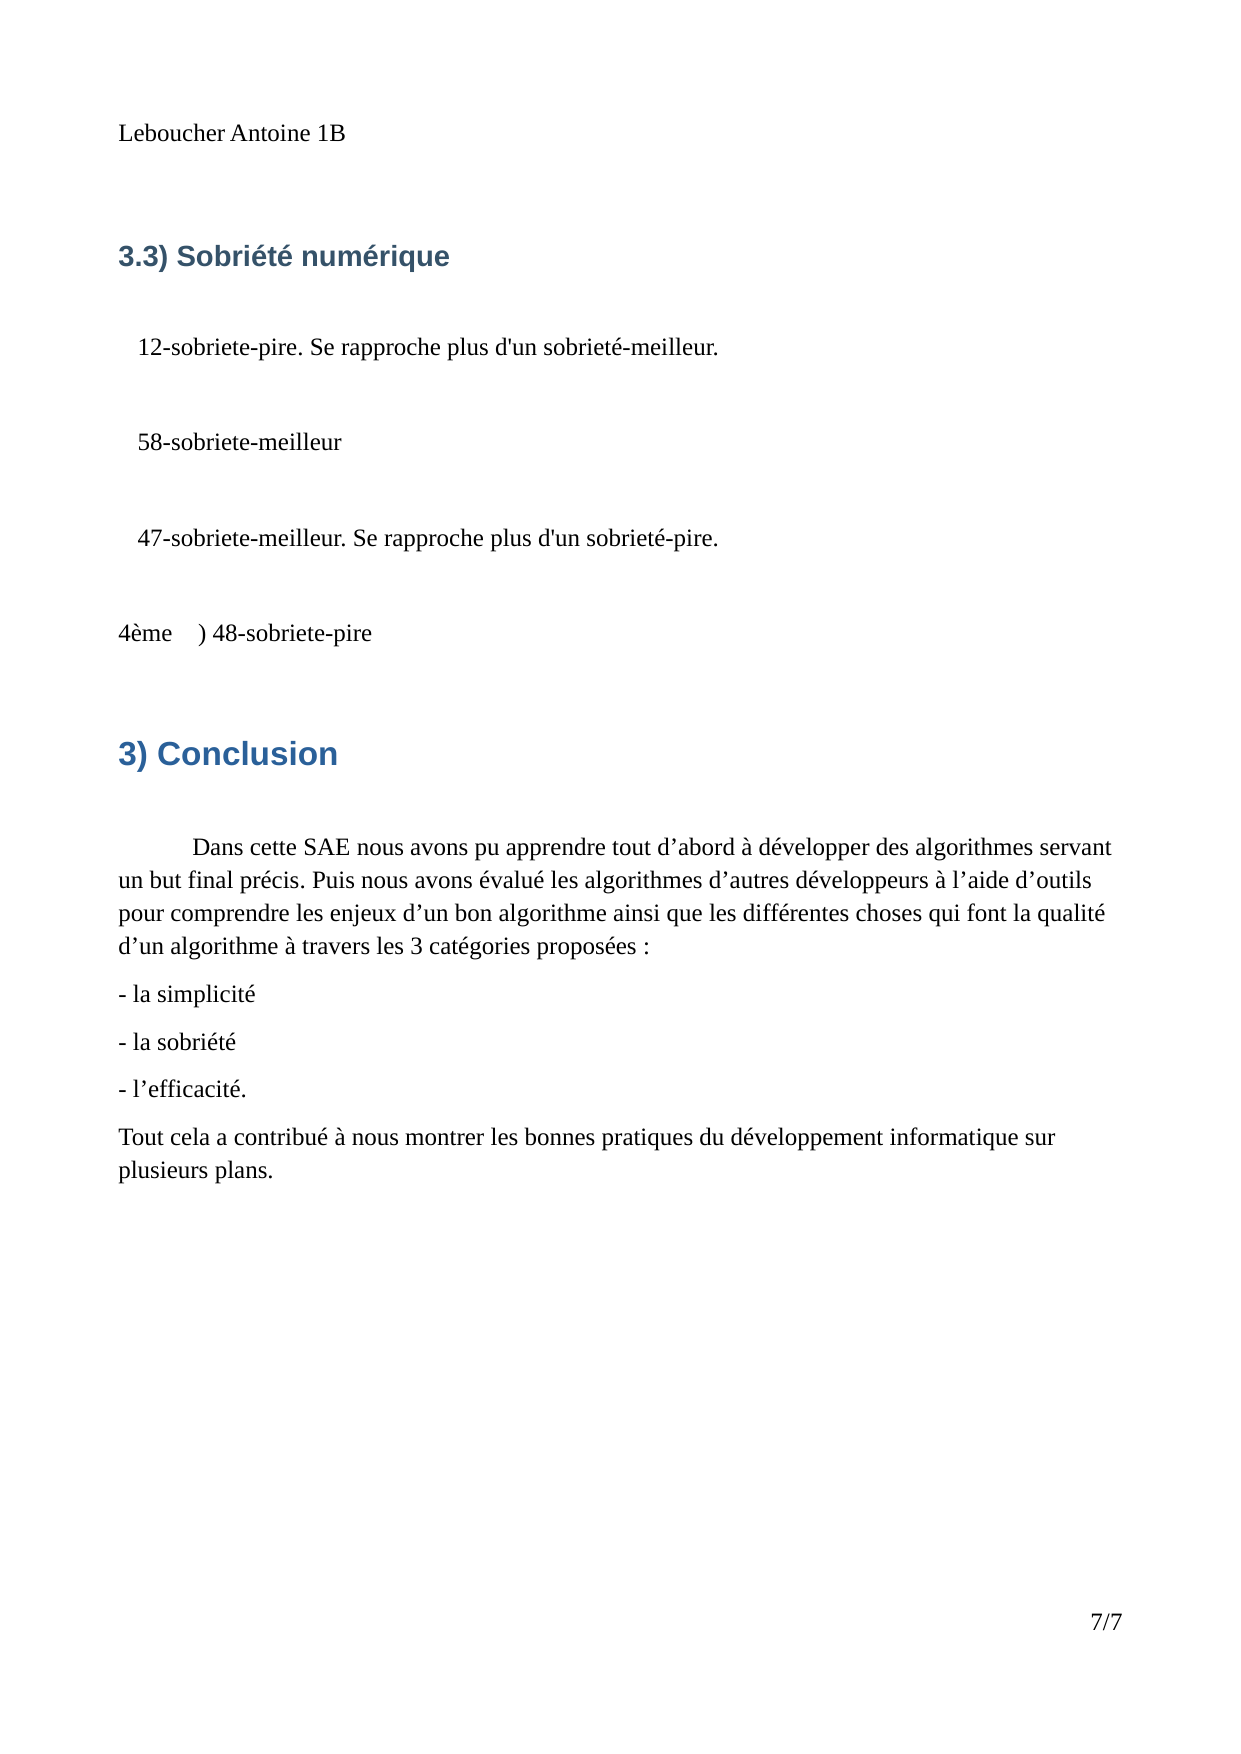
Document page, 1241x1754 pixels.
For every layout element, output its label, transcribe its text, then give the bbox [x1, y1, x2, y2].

text 4ème 🤖) 48-sobriete-pire [118, 618, 1122, 647]
text - la simplicité [118, 979, 1122, 1008]
text Dans cette SAE nous avons pu apprendre tout d’abord à développer des algorithmes servant un but final précis. Puis nous avons évalué les algorithmes d’autres développeurs à l’aide d’outils pour comprendre les enjeux d’un bon algorithme ainsi que les différentes choses qui font la qualité d’un algorithme à travers les 3 catégories proposées : [118, 832, 1122, 960]
subtitle 3.3) Sobriété numérique [118, 238, 1122, 272]
text - la sobriété [118, 1027, 1122, 1055]
subtitle 3) Conclusion [118, 734, 1122, 772]
text - l’efficacité. [118, 1074, 1122, 1103]
text 🥉47-sobriete-meilleur. Se rapproche plus d'un sobrieté-pire. [118, 523, 1122, 551]
text 🥇12-sobriete-pire. Se rapproche plus d'un sobrieté-meilleur. [118, 332, 1122, 361]
text Tout cela a contribué à nous montrer les bonnes pratiques du développement informatique sur plusieurs plans. [118, 1122, 1122, 1184]
text 🥈58-sobriete-meilleur [118, 427, 1122, 456]
